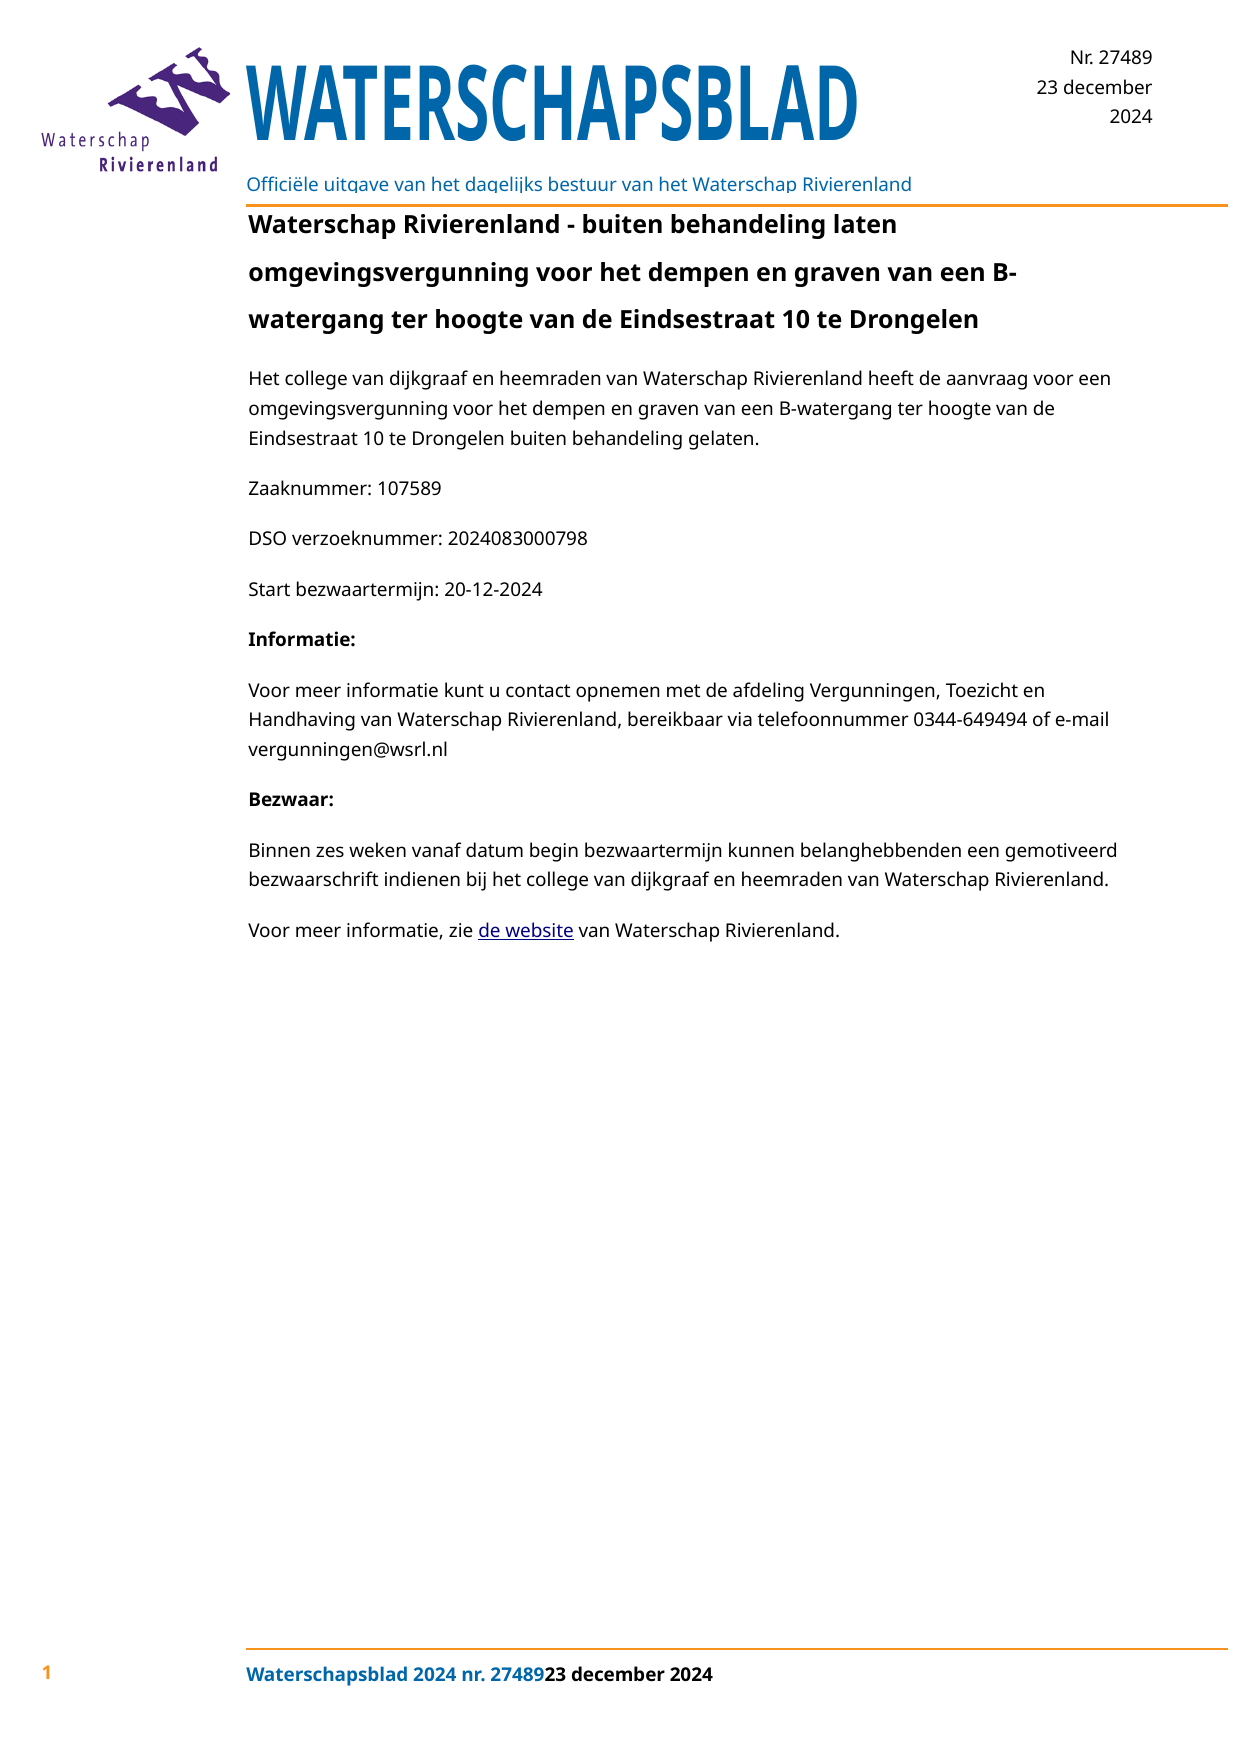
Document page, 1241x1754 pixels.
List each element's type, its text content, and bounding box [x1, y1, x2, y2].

text Waterschap Rivierenland - buiten behandeling laten omgevingsvergunning voor het dempen en graven van een B-watergang ter hoogte van de Eindsestraat 10 te Drongelen [248, 207, 1152, 336]
picture [41, 47, 231, 172]
text Het college van dijkgraaf en heemraden van Waterschap Rivierenland heeft de aanvraag voor een omgevingsvergunning voor het dempen en graven van een B-watergang ter hoogte van de Eindsestraat 10 te Drongelen buiten behandeling gelaten. [248, 366, 1152, 450]
text Voor meer informatie kunt u contact opnemen met de afdeling Vergunningen, Toezicht en Handhaving van Waterschap Rivierenland, bereikbaar via telefoonnummer 0344-649494 of e-mail vergunningen@wsrl.nl [248, 677, 1152, 762]
text Informatie: [248, 626, 1152, 652]
text Zaaknummer: 107589 [248, 475, 1152, 501]
text Voor meer informatie, zie de website van Waterschap Rivierenland. [248, 917, 1152, 942]
text Binnen zes weken vanaf datum begin bezwaartermijn kunnen belanghebbenden een gemotiveerd bezwaarschrift indienen bij het college van dijkgraaf en heemraden van Waterschap Rivierenland. [248, 837, 1152, 892]
text Start bezwaartermijn: 20-12-2024 [248, 576, 1152, 602]
text DSO verzoeknummer: 2024083000798 [248, 526, 1152, 551]
text Bezwaar: [248, 786, 1152, 812]
